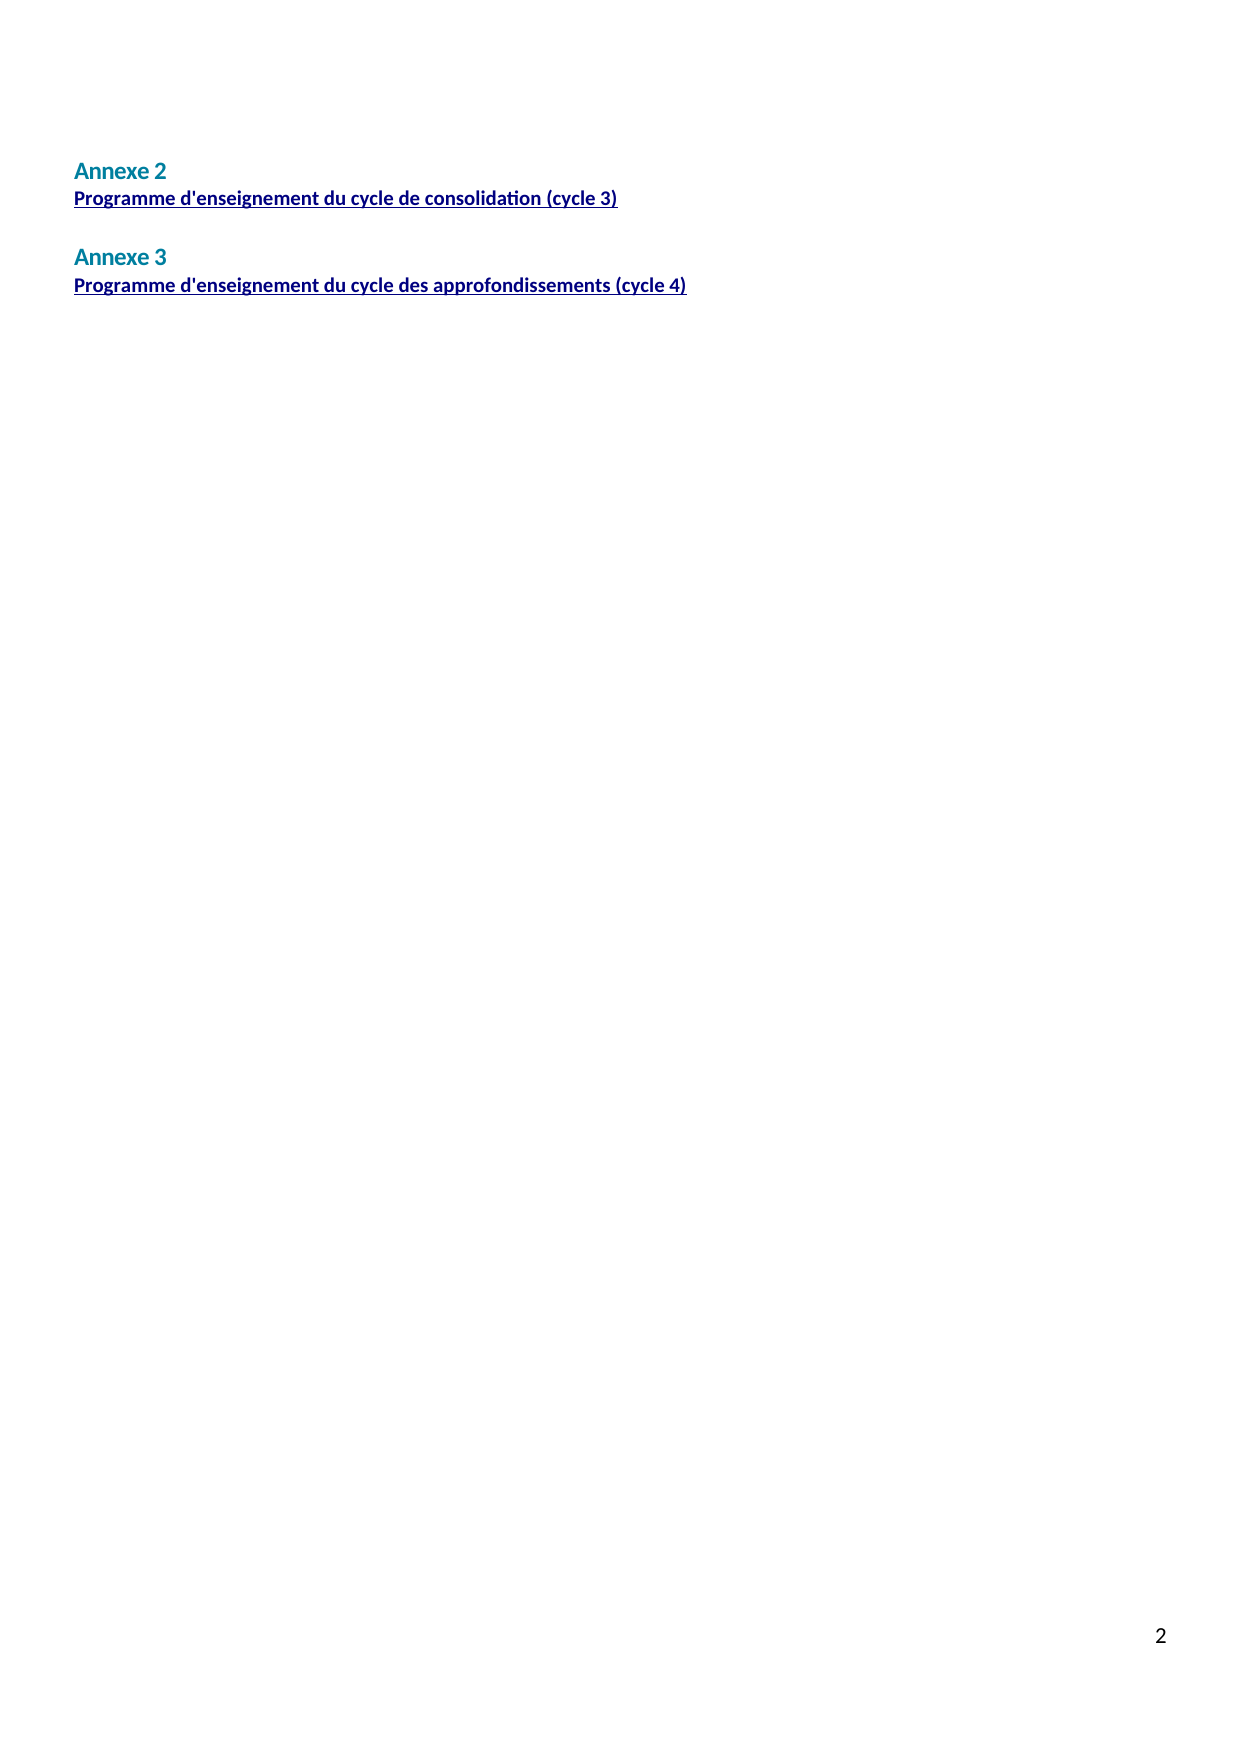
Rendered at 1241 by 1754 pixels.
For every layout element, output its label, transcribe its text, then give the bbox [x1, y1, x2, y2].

text Annexe 3 [74, 241, 1167, 272]
text Annexe 2 [74, 155, 1167, 185]
text Programme d'enseignement du cycle de consolidation (cycle 3) [74, 185, 1167, 211]
text Programme d'enseignement du cycle des approfondissements (cycle 4) [74, 272, 1167, 297]
